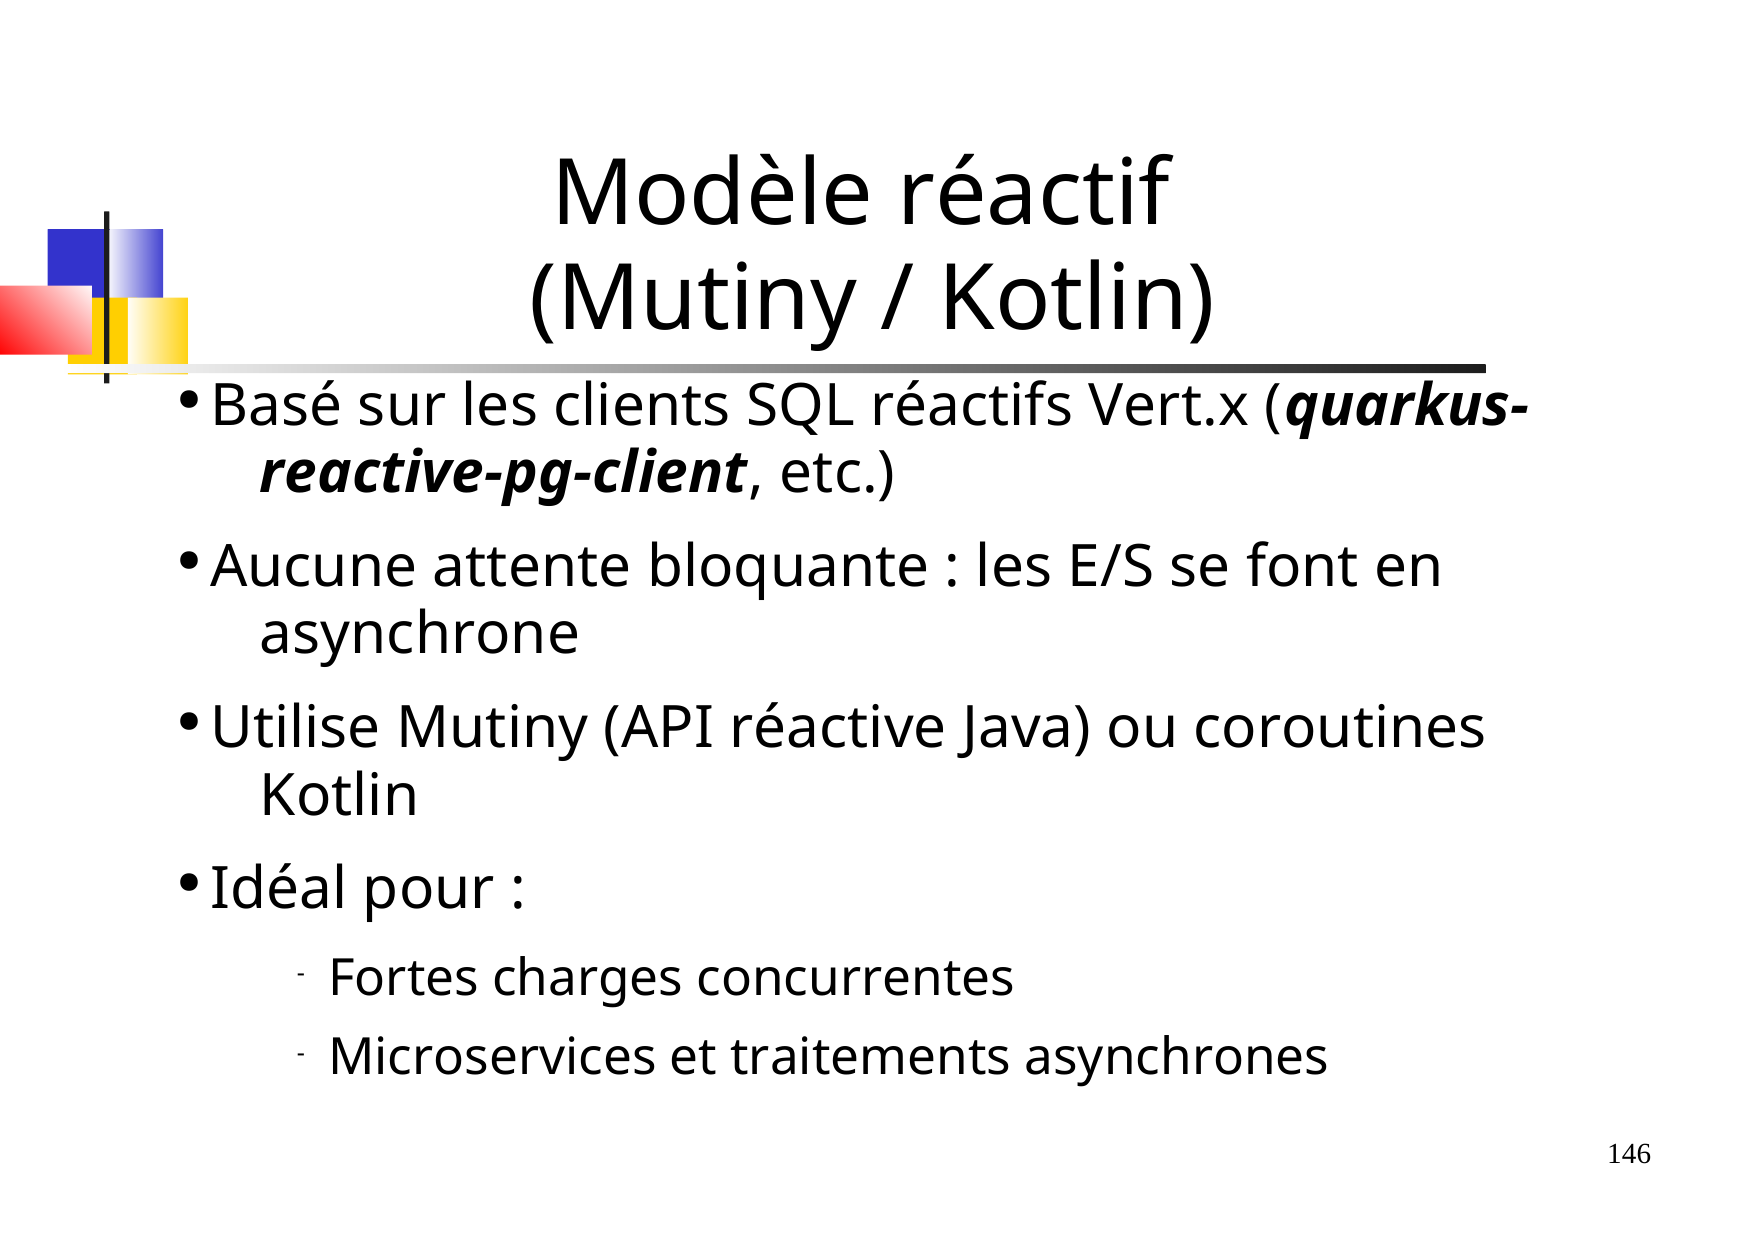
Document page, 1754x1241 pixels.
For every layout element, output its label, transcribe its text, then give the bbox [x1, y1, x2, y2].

title Modèle réactif (Mutiny / Kotlin) [179, 139, 1567, 351]
list Basé sur les clients SQL réactifs Vert.x (quarkus-reactive-pg-client, etc.) Aucune attente bloquante : les E/S se font en asynchrone Utilise Mutiny (API réactive Java) ou coroutines Kotlin Idéal pour : Fortes charges concurrentes Microservices et traitements asynchrones [179, 371, 1567, 1091]
